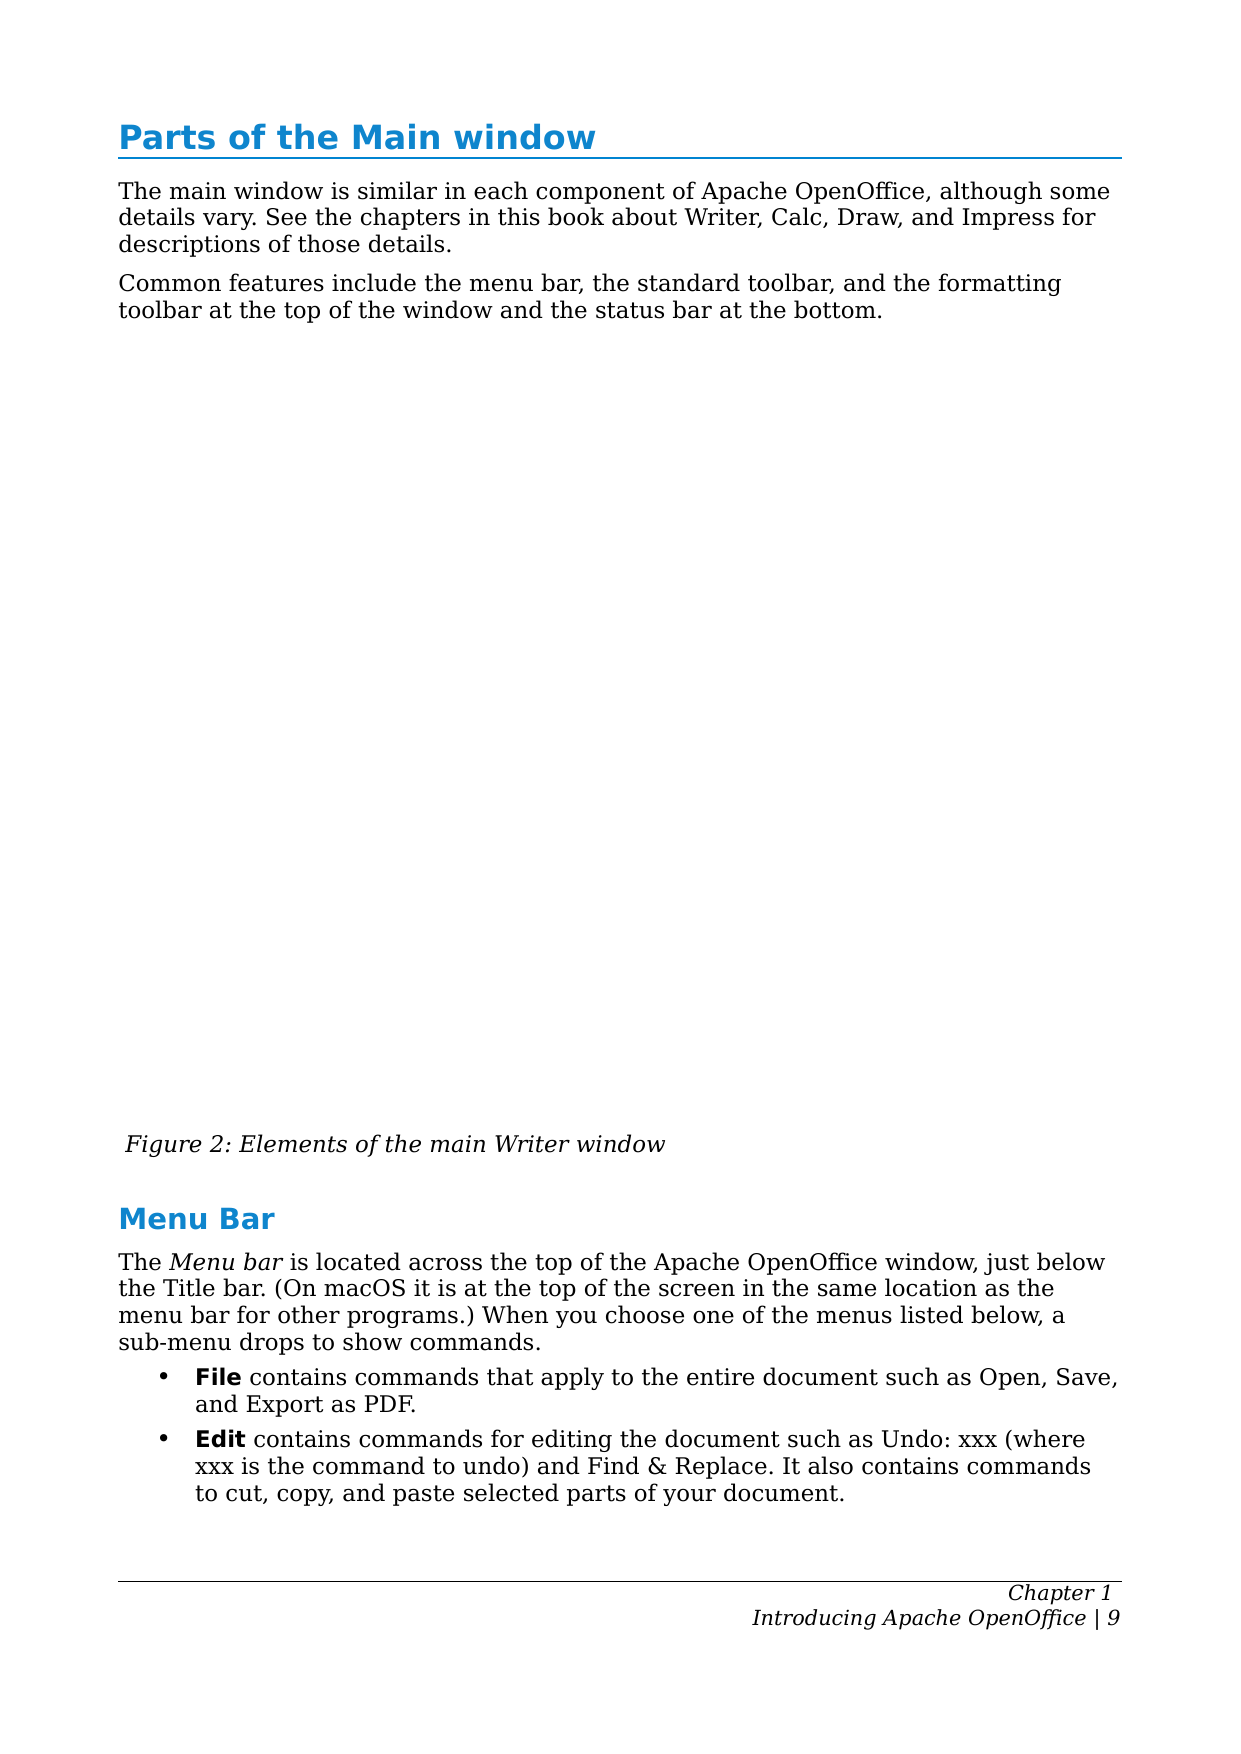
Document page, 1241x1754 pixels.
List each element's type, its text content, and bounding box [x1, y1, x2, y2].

text The main window is similar in each component of Apache OpenOffice, although some details vary. See the chapters in this book about Writer, Calc, Draw, and Impress for descriptions of those details. [118, 178, 1122, 258]
list File contains commands that apply to the entire document such as Open, Save, and Export as PDF. [156, 1362, 1122, 1418]
subtitle Menu Bar [118, 1202, 1122, 1236]
text Figure 2: Elements of the main Writer window [125, 414, 1115, 1158]
list Edit contains commands for editing the document such as Undo: xxx (where xxx is the command to undo) and Find & Replace. It also contains commands to cut, copy, and paste selected parts of your document. [156, 1424, 1122, 1507]
list The Menu bar is located across the top of the Apache OpenOffice window, just below the Title bar. (On macOS it is at the top of the screen in the same location as the menu bar for other programs.) When you choose one of the menus listed below, a sub-menu drops to show commands. [118, 1249, 1122, 1356]
subtitle Parts of the Main window [118, 118, 1122, 157]
text Common features include the menu bar, the standard toolbar, and the formatting toolbar at the top of the window and the status bar at the bottom. [118, 270, 1122, 324]
